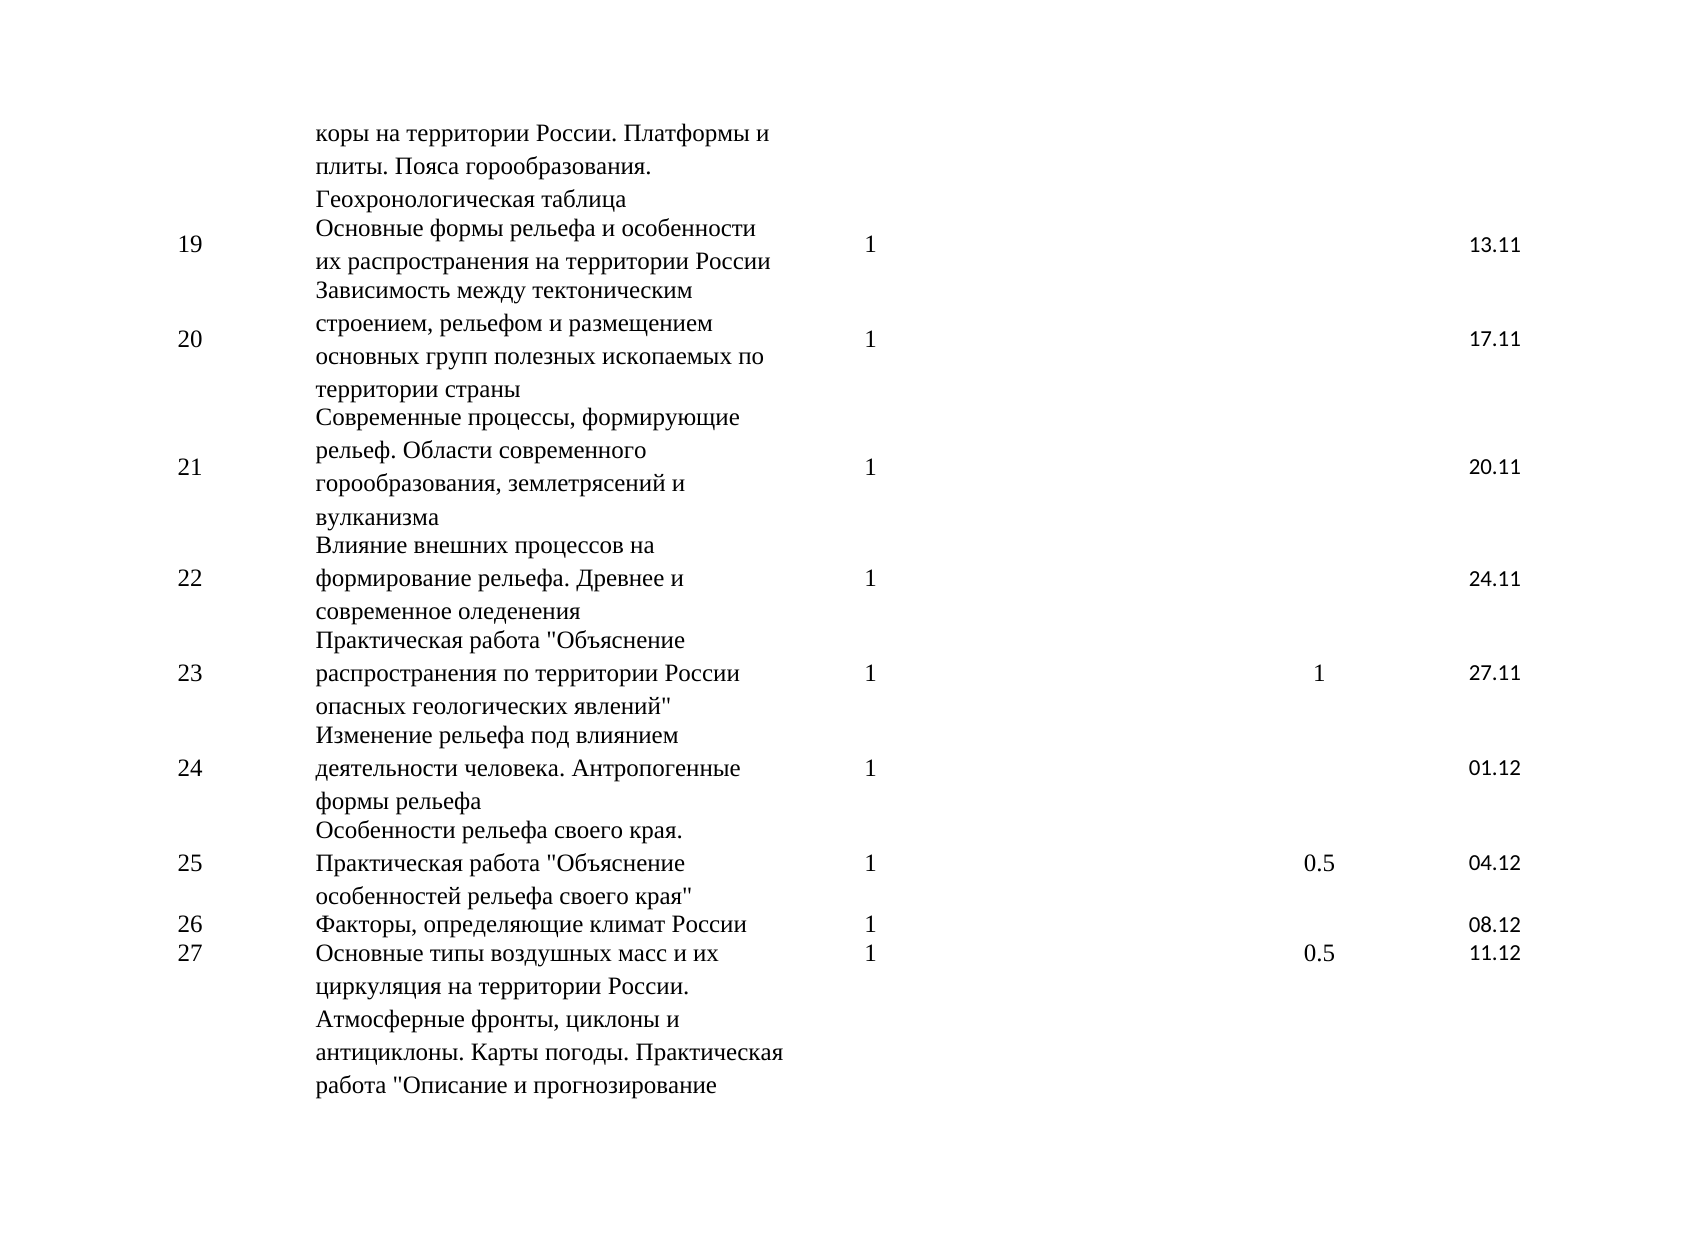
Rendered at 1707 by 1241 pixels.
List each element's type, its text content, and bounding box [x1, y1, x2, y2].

table_cell Влияние внешних процессов на формирование рельефа. Древнее и современное оледенения [290, 530, 798, 625]
table_cell 11.12 [1443, 938, 1628, 1099]
table_cell 20.11 [1443, 403, 1628, 530]
table_cell 19 [166, 213, 290, 275]
table_cell [1181, 910, 1443, 938]
table_cell [166, 118, 290, 213]
table_cell 24.11 [1443, 530, 1628, 625]
table_cell [1181, 530, 1443, 625]
table_cell [928, 403, 1181, 530]
table_cell 01.12 [1443, 720, 1628, 815]
table_cell 13.11 [1443, 213, 1628, 275]
table_cell Зависимость между тектоническим строением, рельефом и размещением основных групп полезных ископаемых по территории страны [290, 275, 798, 402]
table_cell [928, 530, 1181, 625]
table_cell 24 [166, 720, 290, 815]
table_cell [1181, 118, 1443, 213]
table_cell 26 [166, 910, 290, 938]
table_cell 1 [798, 275, 928, 402]
table_cell коры на территории России. Платформы и плиты. Пояса горообразования. Геохронологическая таблица [290, 118, 798, 213]
table_cell 17.11 [1443, 275, 1628, 402]
table_cell [1181, 275, 1443, 402]
table_cell [928, 213, 1181, 275]
table_cell [928, 625, 1181, 720]
table_cell [928, 720, 1181, 815]
table_cell Особенности рельефа своего края. Практическая работа "Объяснение особенностей рельефа своего края" [290, 815, 798, 909]
table_cell 0.5 [1181, 815, 1443, 909]
table_cell 27.11 [1443, 625, 1628, 720]
table_cell [1181, 720, 1443, 815]
table_cell [928, 910, 1181, 938]
table_cell 21 [166, 403, 290, 530]
table_cell [928, 815, 1181, 909]
table_cell [798, 118, 928, 213]
table_cell Основные типы воздушных масс и их циркуляция на территории России. Атмосферные фронты, циклоны и антициклоны. Карты погоды. Практическая работа "Описание и прогнозирование [290, 938, 798, 1099]
table_cell Основные формы рельефа и особенности их распространения на территории России [290, 213, 798, 275]
table_cell Современные процессы, формирующие рельеф. Области современного горообразования, землетрясений и вулканизма [290, 403, 798, 530]
table_cell 08.12 [1443, 910, 1628, 938]
table_cell 0.5 [1181, 938, 1443, 1099]
table_cell 23 [166, 625, 290, 720]
table_cell 1 [798, 910, 928, 938]
table_cell 25 [166, 815, 290, 909]
table_cell [1181, 403, 1443, 530]
table_cell [1181, 213, 1443, 275]
table_cell 04.12 [1443, 815, 1628, 909]
table_cell [928, 275, 1181, 402]
table_cell 1 [798, 938, 928, 1099]
table_cell 27 [166, 938, 290, 1099]
table_cell 1 [798, 625, 928, 720]
table_cell [1443, 118, 1628, 213]
table_cell 22 [166, 530, 290, 625]
table_cell 1 [798, 530, 928, 625]
table_cell 1 [798, 720, 928, 815]
table_cell [928, 118, 1181, 213]
table_cell 1 [798, 815, 928, 909]
table_cell Факторы, определяющие климат России [290, 910, 798, 938]
table_cell 1 [1181, 625, 1443, 720]
table_cell 1 [798, 403, 928, 530]
table_cell 1 [798, 213, 928, 275]
table_cell Изменение рельефа под влиянием деятельности человека. Антропогенные формы рельефа [290, 720, 798, 815]
table_cell [928, 938, 1181, 1099]
table_cell Практическая работа "Объяснение распространения по территории России опасных геологических явлений" [290, 625, 798, 720]
table_cell 20 [166, 275, 290, 402]
